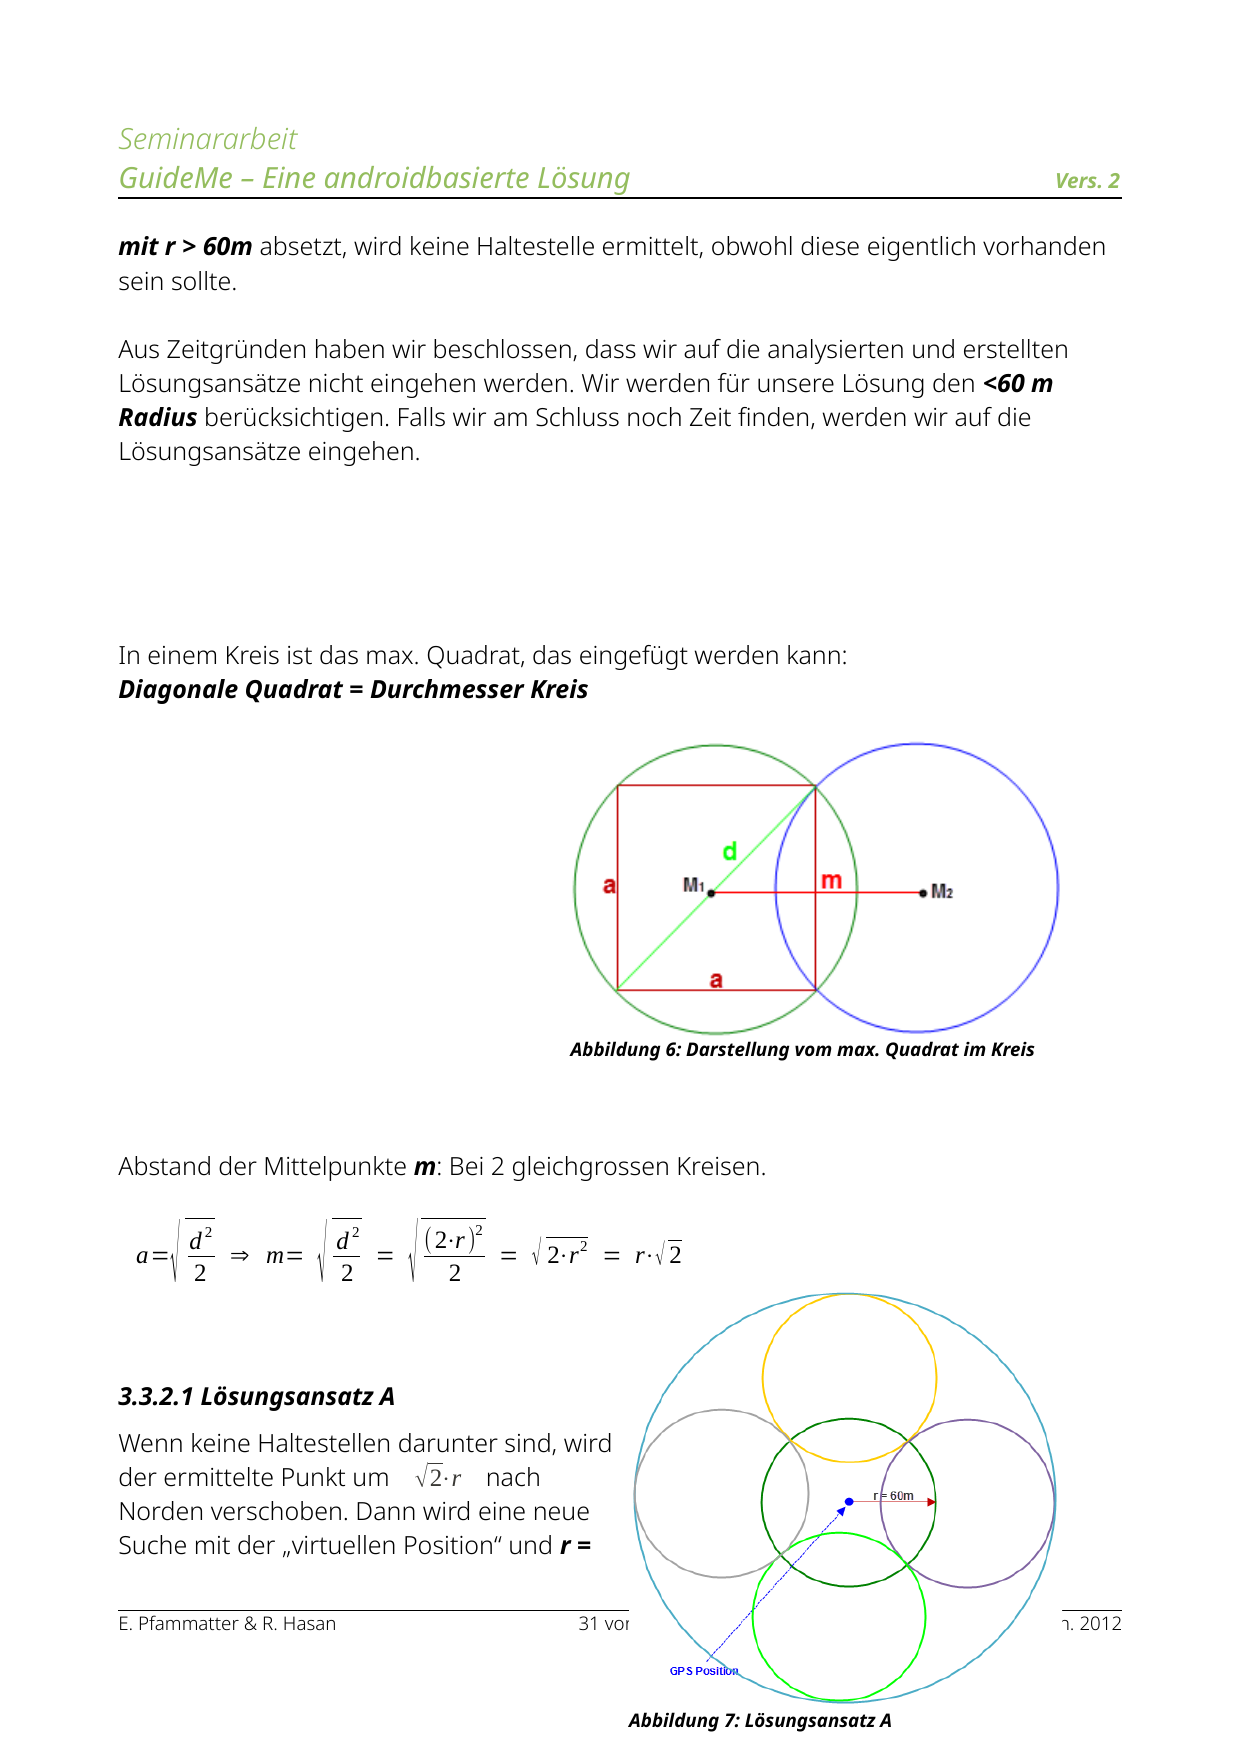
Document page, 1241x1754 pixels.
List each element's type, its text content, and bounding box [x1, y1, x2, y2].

picture [570, 739, 1063, 1037]
text Abbildung 7: Lösungsansatz A [629, 1708, 1062, 1733]
text Abbildung 6: Darstellung vom max. Quadrat im Kreis [570, 1037, 1062, 1062]
text Abstand der Mittelpunkte m: Bei 2 gleichgrossen Kreisen. [118, 1149, 1122, 1183]
text Diagonale Quadrat = Durchmesser Kreis [118, 672, 1122, 706]
text mit r > 60m absetzt, wird keine Haltestelle ermittelt, obwohl diese eigentlich vorhanden sein sollte. [118, 229, 1122, 297]
subtitle [1063, 1379, 1122, 1413]
subtitle 3.3.2.1 Lösungsansatz A [118, 1379, 629, 1413]
text [1063, 1425, 1122, 1561]
text Wenn keine Haltestellen darunter sind, wird der ermittelte Punkt um nach Norden verschoben. Dann wird eine neue Suche mit der „virtuellen Position“ und r = [118, 1425, 629, 1561]
text Aus Zeitgründen haben wir beschlossen, dass wir auf die analysierten und erstellten Lösungsansätze nicht eingehen werden. Wir werden für unsere Lösung den <60 m Radius berücksichtigen. Falls wir am Schluss noch Zeit finden, werden wir auf die Lösungsansätze eingehen. [118, 331, 1122, 467]
text [629, 1733, 1062, 1754]
text In einem Kreis ist das max. Quadrat, das eingefügt werden kann: [118, 638, 1122, 672]
picture [629, 1285, 1063, 1708]
